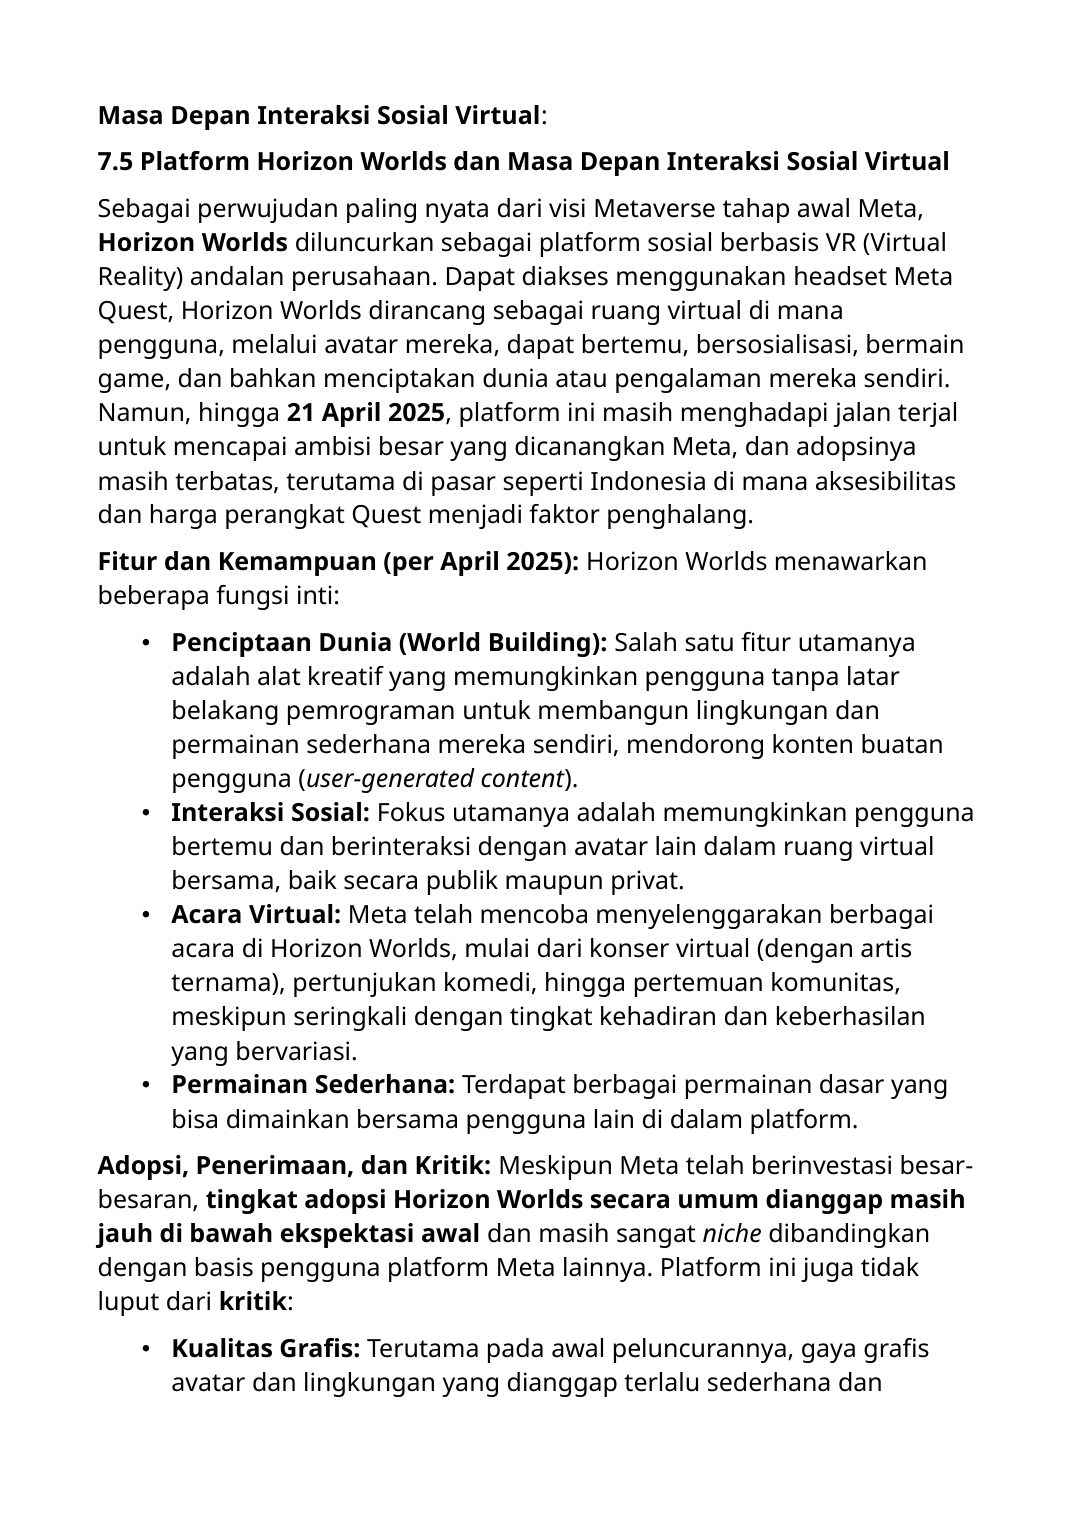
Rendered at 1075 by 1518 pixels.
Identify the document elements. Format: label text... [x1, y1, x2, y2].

text 7.5 Platform Horizon Worlds dan Masa Depan Interaksi Sosial Virtual [97, 144, 977, 178]
text Fitur dan Kemampuan (per April 2025): Horizon Worlds menawarkan beberapa fungsi inti: [97, 544, 977, 612]
list Interaksi Sosial: Fokus utamanya adalah memungkinkan pengguna bertemu dan berinteraksi dengan avatar lain dalam ruang virtual bersama, baik secara publik maupun privat. [142, 795, 977, 897]
text Masa Depan Interaksi Sosial Virtual: [97, 97, 977, 132]
list Permainan Sederhana: Terdapat berbagai permainan dasar yang bisa dimainkan bersama pengguna lain di dalam platform. [142, 1067, 977, 1135]
list Kualitas Grafis: Terutama pada awal peluncurannya, gaya grafis avatar dan lingkungan yang dianggap terlalu sederhana dan [142, 1331, 977, 1399]
list Acara Virtual: Meta telah mencoba menyelenggarakan berbagai acara di Horizon Worlds, mulai dari konser virtual (dengan artis ternama), pertunjukan komedi, hingga pertemuan komunitas, meskipun seringkali dengan tingkat kehadiran dan keberhasilan yang bervariasi. [142, 897, 977, 1067]
text Adopsi, Penerimaan, dan Kritik: Meskipun Meta telah berinvestasi besar-besaran, tingkat adopsi Horizon Worlds secara umum dianggap masih jauh di bawah ekspektasi awal dan masih sangat niche dibandingkan dengan basis pengguna platform Meta lainnya. Platform ini juga tidak luput dari kritik: [97, 1148, 977, 1318]
text Sebagai perwujudan paling nyata dari visi Metaverse tahap awal Meta, Horizon Worlds diluncurkan sebagai platform sosial berbasis VR (Virtual Reality) andalan perusahaan. Dapat diakses menggunakan headset Meta Quest, Horizon Worlds dirancang sebagai ruang virtual di mana pengguna, melalui avatar mereka, dapat bertemu, bersosialisasi, bermain game, dan bahkan menciptakan dunia atau pengalaman mereka sendiri. Namun, hingga 21 April 2025, platform ini masih menghadapi jalan terjal untuk mencapai ambisi besar yang dicanangkan Meta, dan adopsinya masih terbatas, terutama di pasar seperti Indonesia di mana aksesibilitas dan harga perangkat Quest menjadi faktor penghalang. [97, 191, 977, 531]
list Penciptaan Dunia (World Building): Salah satu fitur utamanya adalah alat kreatif yang memungkinkan pengguna tanpa latar belakang pemrograman untuk membangun lingkungan dan permainan sederhana mereka sendiri, mendorong konten buatan pengguna (user-generated content). [142, 624, 977, 795]
